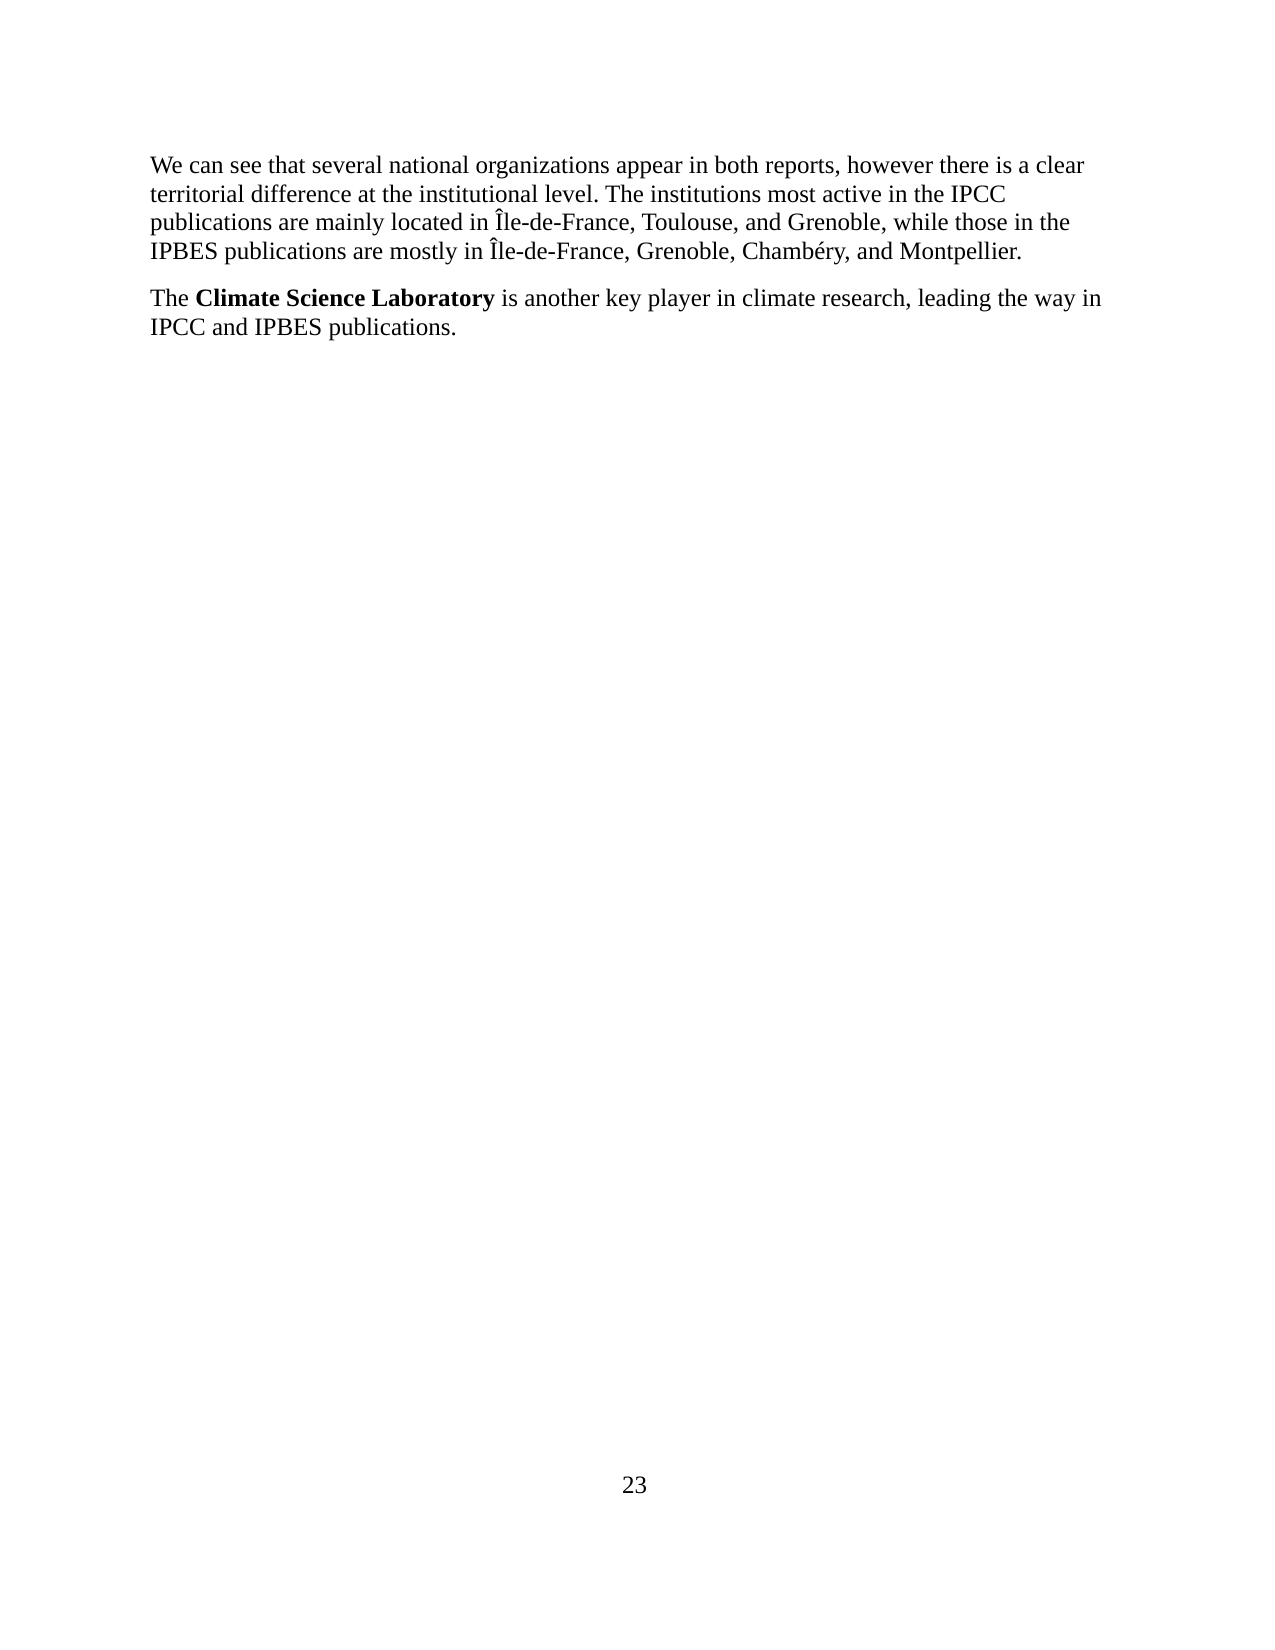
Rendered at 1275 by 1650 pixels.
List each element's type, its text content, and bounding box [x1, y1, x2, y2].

text The Climate Science Laboratory is another key player in climate research, leading the way in IPCC and IPBES publications. [150, 283, 1125, 340]
text We can see that several national organizations appear in both reports, however there is a clear territorial difference at the institutional level. The institutions most active in the IPCC publications are mainly located in Île-de-France, Toulouse, and Grenoble, while those in the IPBES publications are mostly in Île-de-France, Grenoble, Chambéry, and Montpellier. [150, 150, 1125, 265]
